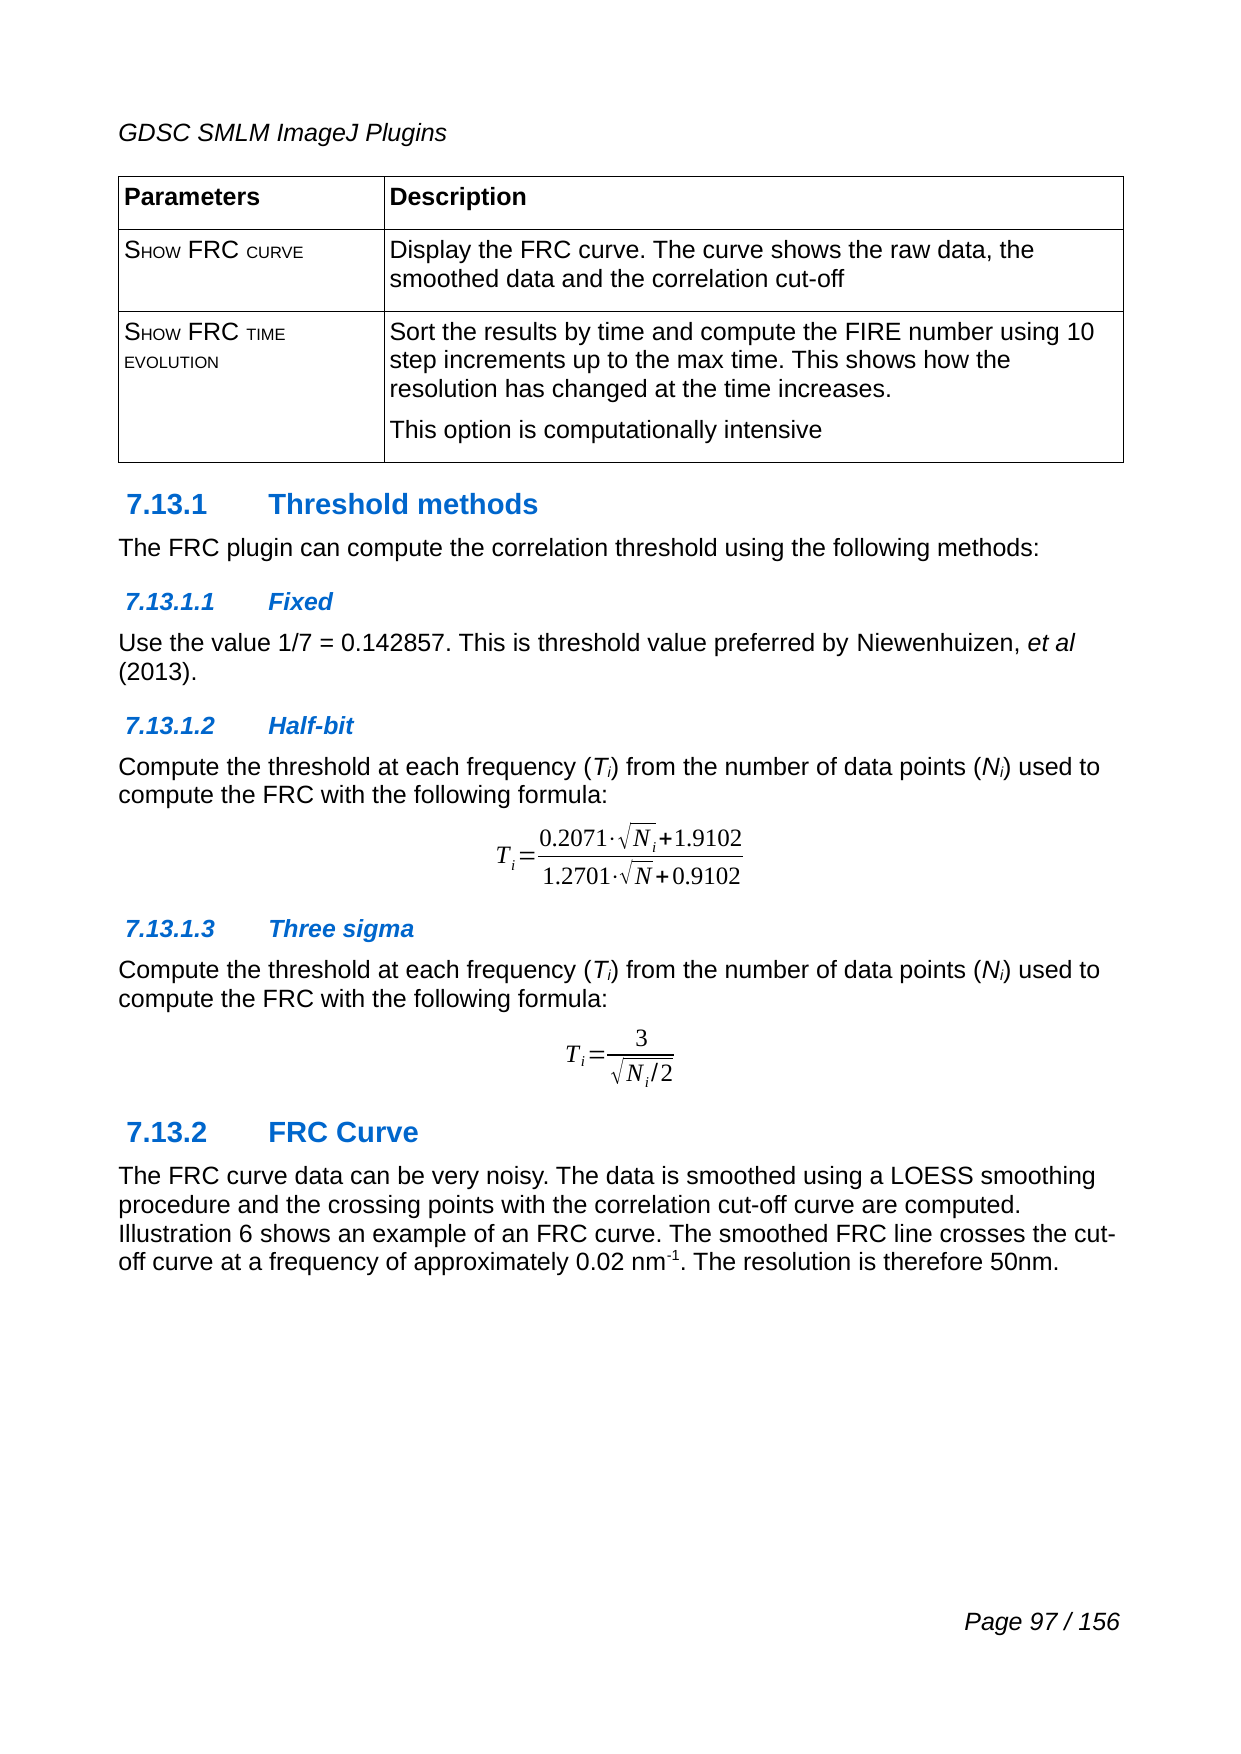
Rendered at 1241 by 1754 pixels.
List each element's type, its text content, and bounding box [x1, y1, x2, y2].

text The FRC plugin can compute the correlation threshold using the following methods: [118, 533, 1122, 562]
table_header Parameters [119, 177, 384, 229]
text Use the value 1/7 = 0.142857. This is threshold value preferred by Niewenhuizen, et al (2013). [118, 628, 1122, 686]
text The FRC curve data can be very noisy. The data is smoothed using a LOESS smoothing procedure and the crossing points with the correlation cut-off curve are computed. Illustration 6 shows an example of an FRC curve. The smoothed FRC line crosses the cut-off curve at a frequency of approximately 0.02 nm-1. The resolution is therefore 50nm. [118, 1161, 1122, 1276]
text Compute the threshold at each frequency (Ti) from the number of data points (Ni) used to compute the FRC with the following formula: [118, 955, 1122, 1012]
subtitle Fixed [118, 587, 1122, 616]
subtitle Half-bit [118, 711, 1122, 739]
subtitle Threshold methods [118, 487, 1122, 521]
table_cell Sort the results by time and compute the FIRE number using 10 step increments up to the max time. This shows how the resolution has changed at the time increases. This option is computationally intensive [385, 312, 1123, 462]
subtitle Three sigma [118, 914, 1122, 942]
table_cell Show FRC curve [119, 230, 384, 311]
subtitle FRC Curve [118, 1115, 1122, 1148]
table_cell Display the FRC curve. The curve shows the raw data, the smoothed data and the correlation cut-off [385, 230, 1123, 311]
text Compute the threshold at each frequency (Ti) from the number of data points (Ni) used to compute the FRC with the following formula: [118, 752, 1122, 809]
table_header Description [385, 177, 1123, 229]
table_cell Show FRC time evolution [119, 312, 384, 462]
